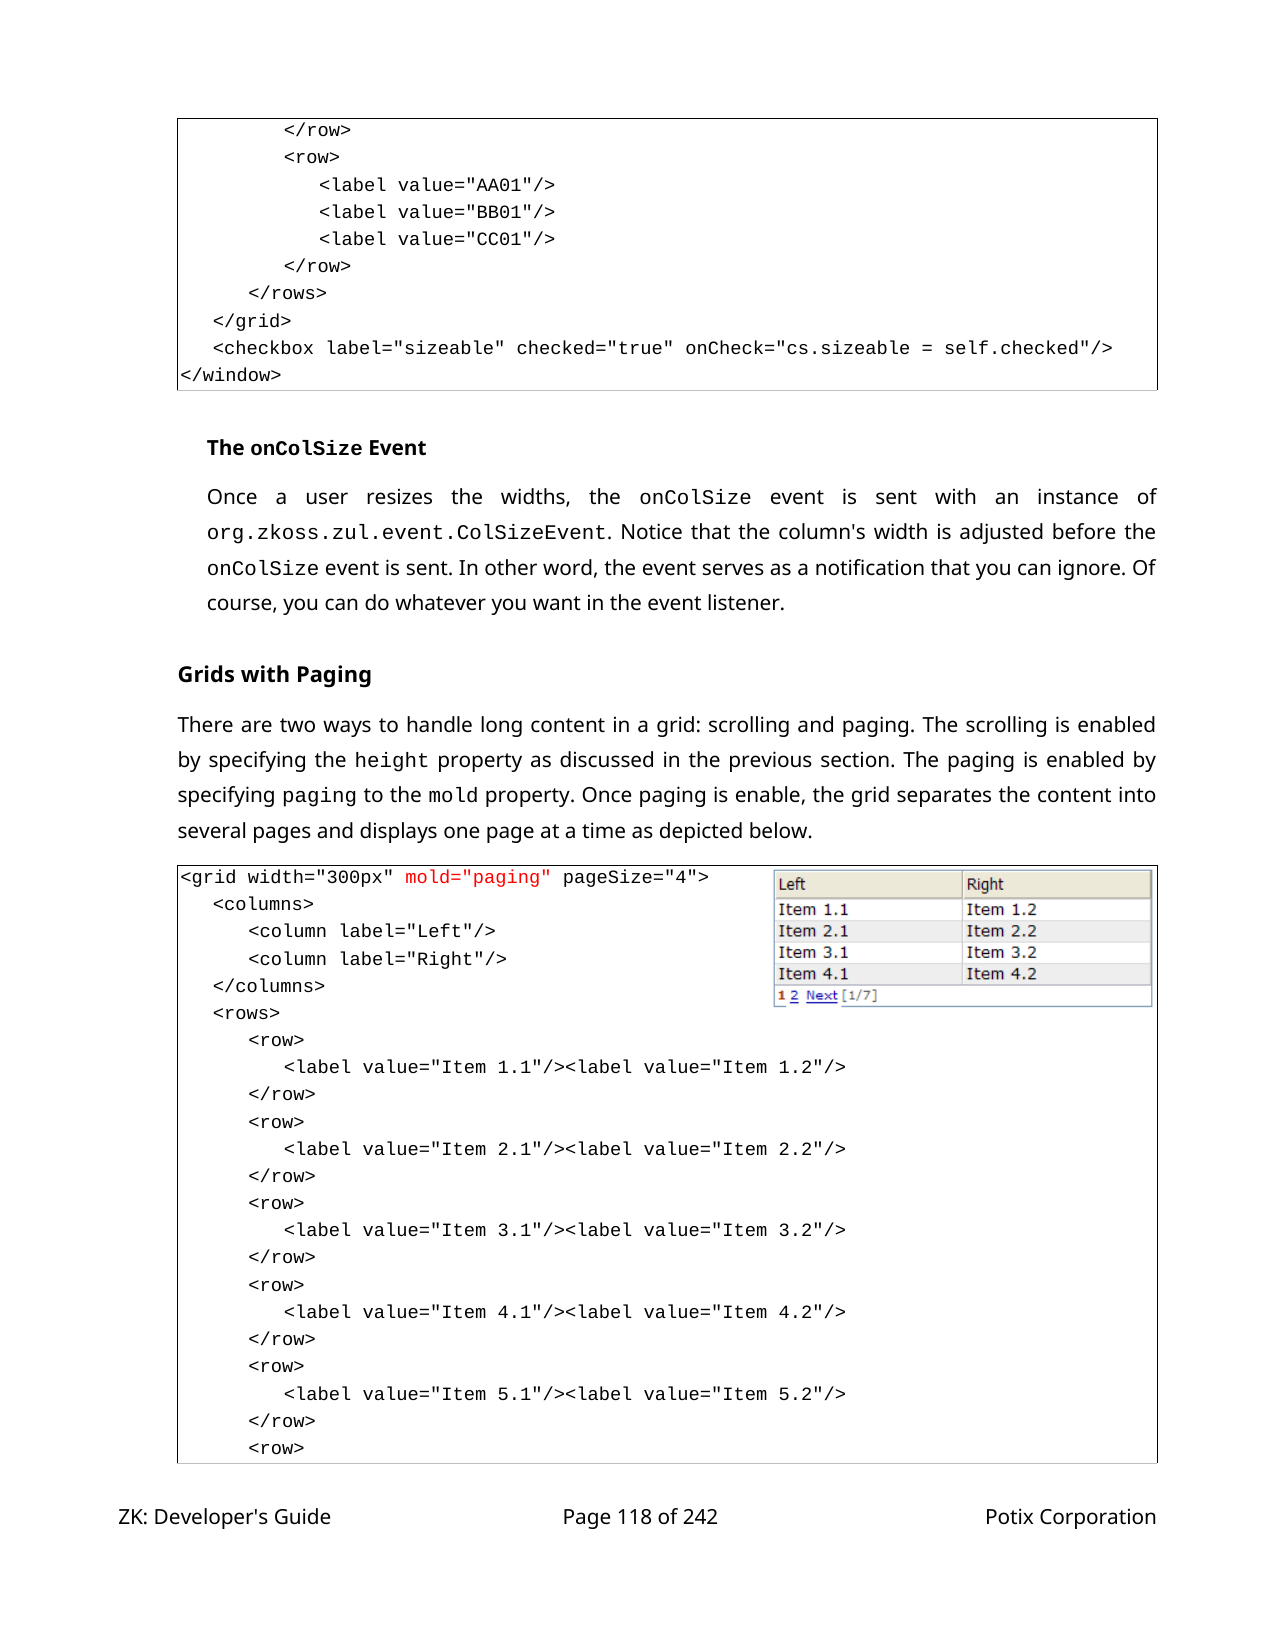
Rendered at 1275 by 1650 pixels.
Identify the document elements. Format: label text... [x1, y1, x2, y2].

text <row> [178, 1028, 1157, 1052]
text <label value="Item 5.1"/><label value="Item 5.2"/> [178, 1381, 1157, 1406]
text </row> [178, 1245, 1157, 1270]
text <row> [178, 1109, 1157, 1134]
text <label value="CC01"/> [178, 227, 1157, 251]
text <rows> [178, 1001, 1157, 1025]
text </columns> [178, 973, 770, 998]
text </row> [178, 1082, 1157, 1107]
text </row> [178, 254, 1157, 278]
text </grid> [178, 308, 1157, 333]
text </row> [178, 119, 1157, 142]
subtitle Grids with Paging [177, 659, 1157, 689]
text <label value="Item 3.1"/><label value="Item 3.2"/> [178, 1218, 1157, 1242]
text <row> [178, 1354, 1157, 1378]
text <column label="Left"/> [178, 919, 770, 943]
text There are two ways to handle long content in a grid: scrolling and paging. The scrolling is enabled by specifying the height property as discussed in the previous section. The paging is enabled by specifying paging to the mold property. Once paging is enable, the grid separates the content into several pages and displays one page at a time as depicted below. [177, 710, 1157, 844]
text </row> [178, 1408, 1157, 1433]
text <label value="BB01"/> [178, 200, 1157, 224]
picture [770, 866, 1155, 1011]
text Once a user resizes the widths, the onColSize event is sent with an instance of org.zkoss.zul.event.ColSizeEvent. Notice that the column's width is adjusted before the onColSize event is sent. In other word, the event serves as a notification that you can ignore. Of course, you can do whatever you want in the event listener. [207, 482, 1157, 617]
text </row> [178, 1164, 1157, 1188]
text <label value="AA01"/> [178, 172, 1157, 197]
subtitle The onColSize Event [207, 433, 1157, 461]
text <label value="Item 2.1"/><label value="Item 2.2"/> [178, 1137, 1157, 1161]
text <label value="Item 4.1"/><label value="Item 4.2"/> [178, 1300, 1157, 1324]
text <row> [178, 1436, 1157, 1463]
text </row> [178, 1327, 1157, 1351]
text <checkbox label="sizeable" checked="true" onCheck="cs.sizeable = self.checked"/> [178, 336, 1157, 360]
text <row> [178, 1273, 1157, 1297]
text </window> [178, 363, 1157, 390]
text <label value="Item 1.1"/><label value="Item 1.2"/> [178, 1055, 1157, 1079]
text <grid width="300px" mold="paging" pageSize="4"> [178, 866, 770, 889]
text <columns> [178, 892, 770, 916]
text <row> [178, 1191, 1157, 1215]
text <column label="Right"/> [178, 946, 770, 971]
text <row> [178, 145, 1157, 169]
text </rows> [178, 281, 1157, 306]
